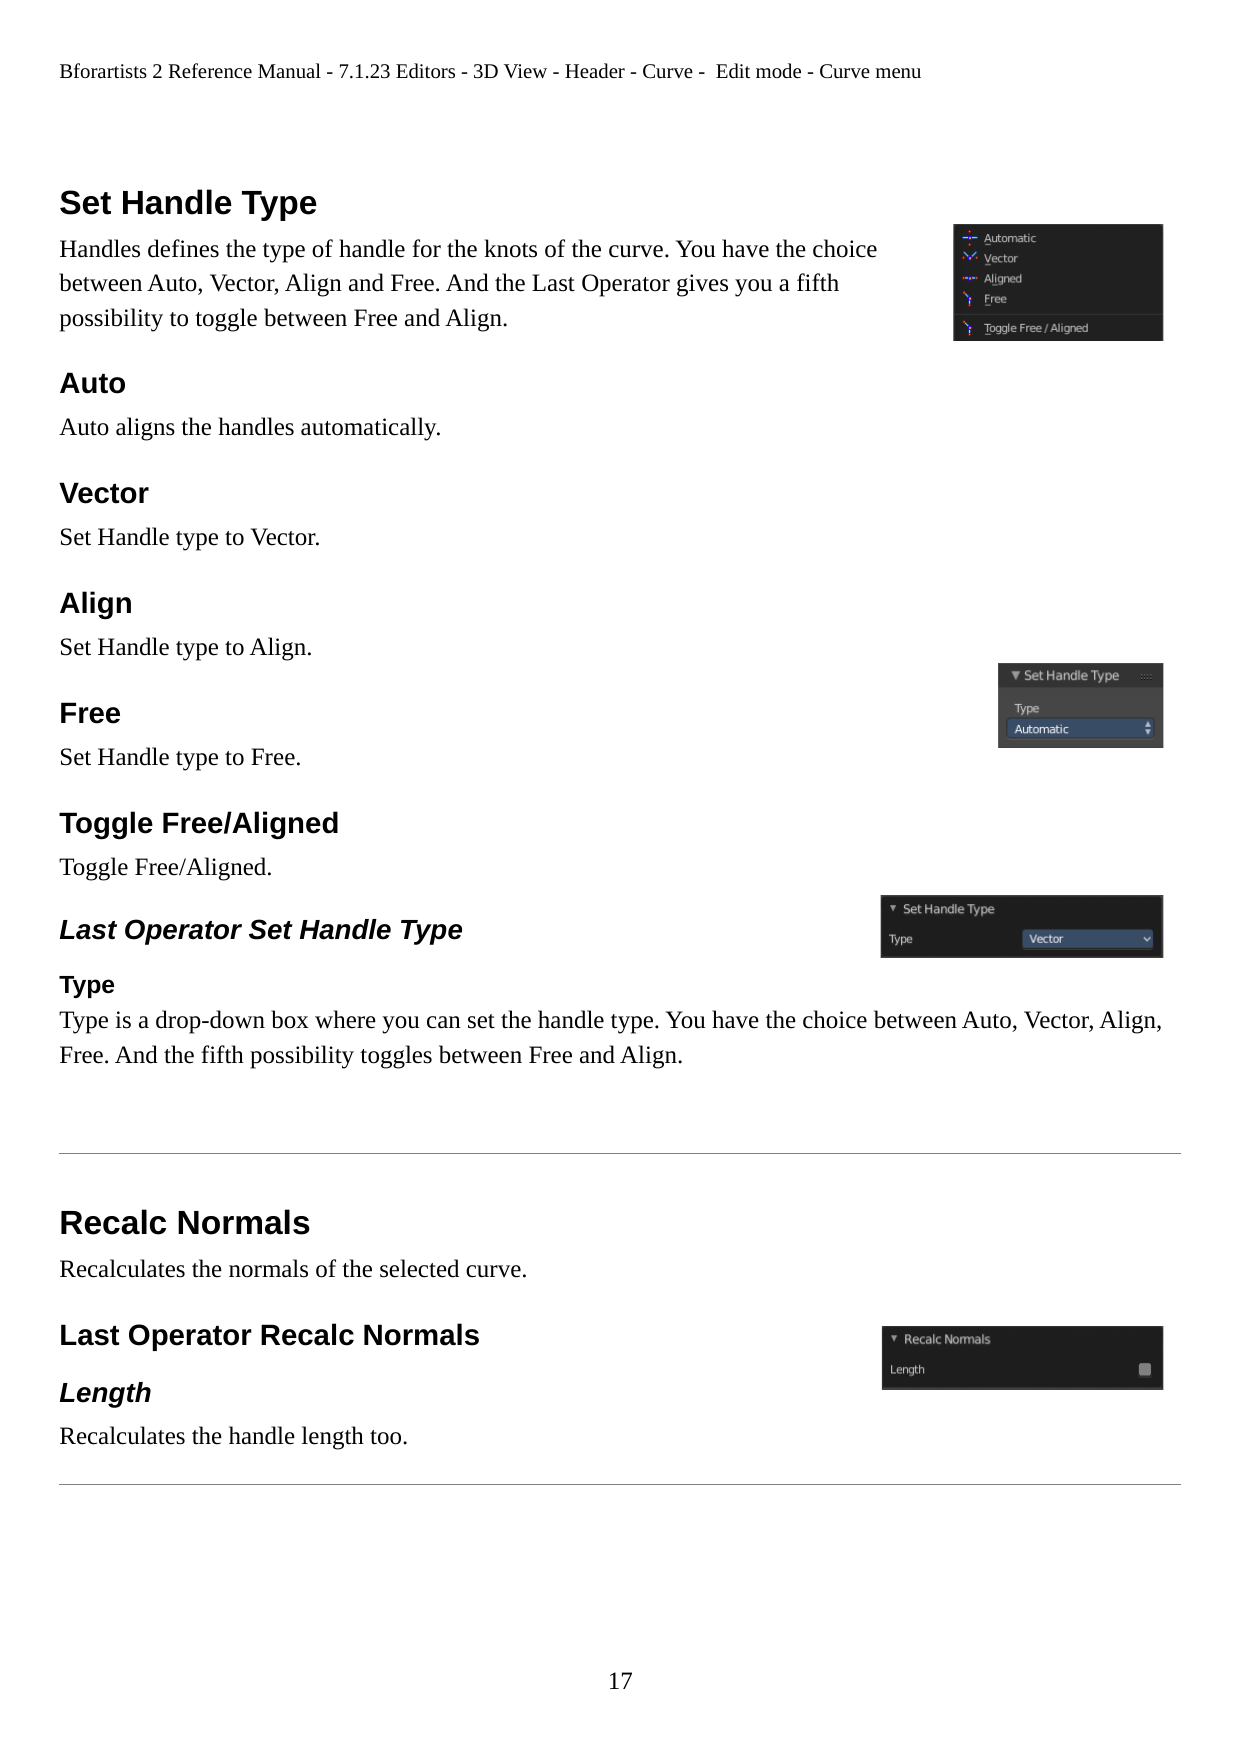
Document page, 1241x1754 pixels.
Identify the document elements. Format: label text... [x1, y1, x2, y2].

text Set Handle type to Align. [59, 632, 1181, 661]
picture [881, 1326, 1164, 1390]
text Set Handle type to Vector. [59, 522, 1181, 551]
text Type is a drop-down box where you can set the handle type. You have the choice between Auto, Vector, Align, Free. And the fifth possibility toggles between Free and Align. [59, 1005, 1181, 1068]
subtitle Type [59, 971, 1181, 999]
subtitle Toggle Free/Aligned [59, 806, 1181, 839]
subtitle Align [59, 586, 1181, 620]
subtitle Set Handle Type [59, 182, 1181, 221]
text Recalculates the handle length too. [59, 1421, 1181, 1449]
text Set Handle type to Free. [59, 742, 1181, 771]
picture [998, 663, 1164, 748]
text Auto aligns the handles automatically. [59, 412, 1181, 441]
subtitle Free [59, 696, 998, 730]
picture [953, 224, 1164, 341]
text Toggle Free/Aligned. [59, 852, 1181, 881]
subtitle Recalc Normals [59, 1203, 1181, 1242]
subtitle Auto [59, 366, 1181, 400]
picture [880, 895, 1164, 958]
subtitle Last Operator Set Handle Type [59, 914, 880, 946]
text Recalculates the normals of the selected curve. [59, 1254, 1181, 1283]
subtitle Vector [59, 476, 1181, 510]
subtitle [1164, 696, 1181, 730]
subtitle Last Operator Recalc Normals [59, 1318, 1181, 1351]
text Handles defines the type of handle for the knots of the curve. You have the choice between Auto, Vector, Align and Free. And the Last Operator gives you a fifth possibility to toggle between Free and Align. [59, 234, 953, 331]
subtitle Length [59, 1376, 1181, 1408]
